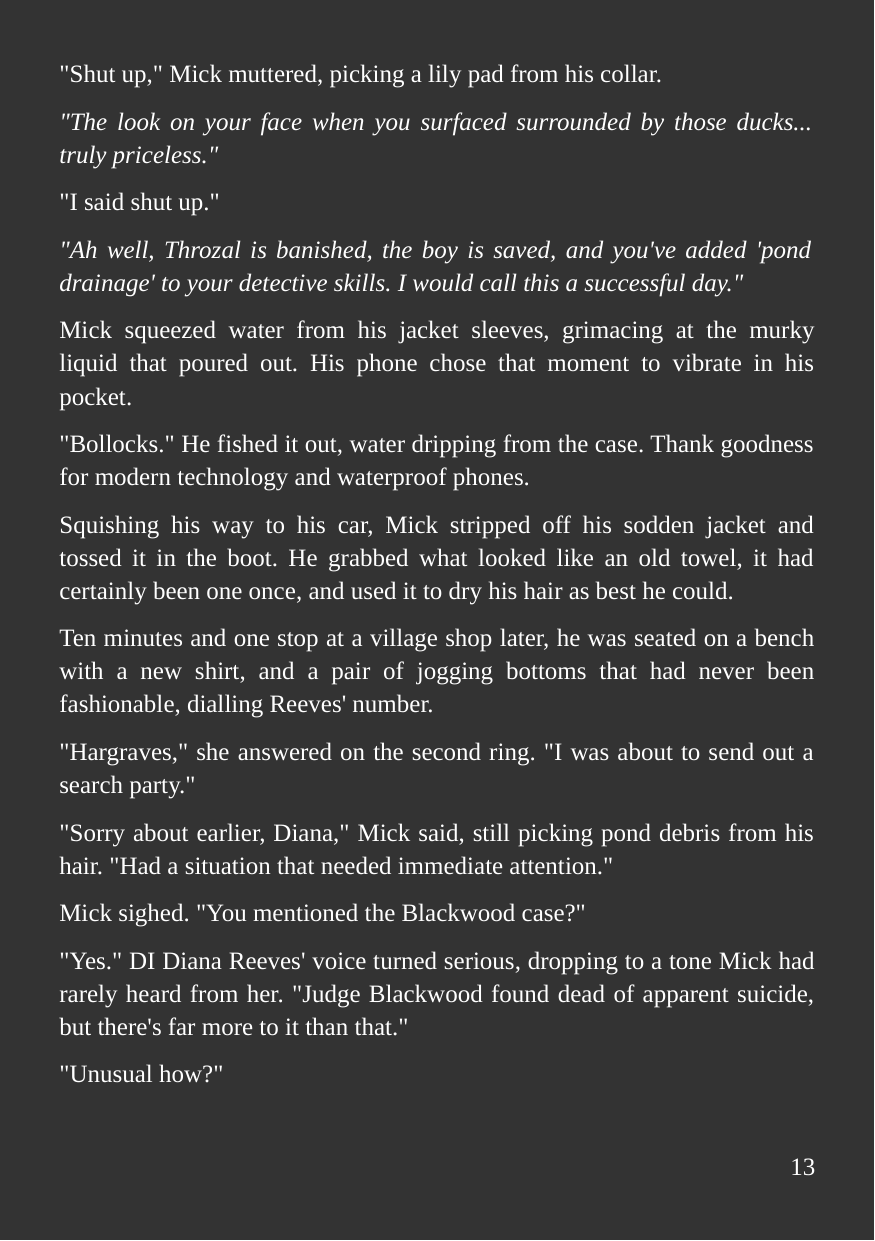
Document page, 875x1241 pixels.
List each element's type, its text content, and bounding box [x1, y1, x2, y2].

text "The look on your face when you surfaced surrounded by those ducks... truly priceless." [59, 107, 815, 168]
text "Sorry about earlier, Diana," Mick said, still picking pond debris from his hair. "Had a situation that needed immediate attention." [59, 818, 815, 879]
text "Shut up," Mick muttered, picking a lily pad from his collar. [59, 59, 815, 88]
text Squishing his way to his car, Mick stripped off his sodden jacket and tossed it in the boot. He grabbed what looked like an old towel, it had certainly been one once, and used it to dry his hair as best he could. [59, 510, 815, 604]
text "Hargraves," she answered on the second ring. "I was about to send out a search party." [59, 737, 815, 799]
text Ten minutes and one stop at a village shop later, he was seated on a bench with a new shirt, and a pair of jogging bottoms that had never been fashionable, dialling Reeves' number. [59, 623, 815, 718]
text "Bollocks." He fished it out, water dripping from the case. Thank goodness for modern technology and waterproof phones. [59, 429, 815, 491]
text "Yes." DI Diana Reeves' voice turned serious, dropping to a tone Mick had rarely heard from her. "Judge Blackwood found dead of apparent suicide, but there's far more to it than that." [59, 946, 815, 1041]
text Mick sighed. "You mentioned the Blackwood case?" [59, 898, 815, 927]
text "I said shut up." [59, 187, 815, 216]
text Mick squeezed water from his jacket sleeves, grimacing at the murky liquid that poured out. His phone chose that moment to vibrate in his pocket. [59, 316, 815, 410]
text "Unusual how?" [59, 1059, 815, 1088]
text "Ah well, Throzal is banished, the boy is saved, and you've added 'pond drainage' to your detective skills. I would call this a successful day." [59, 235, 815, 297]
